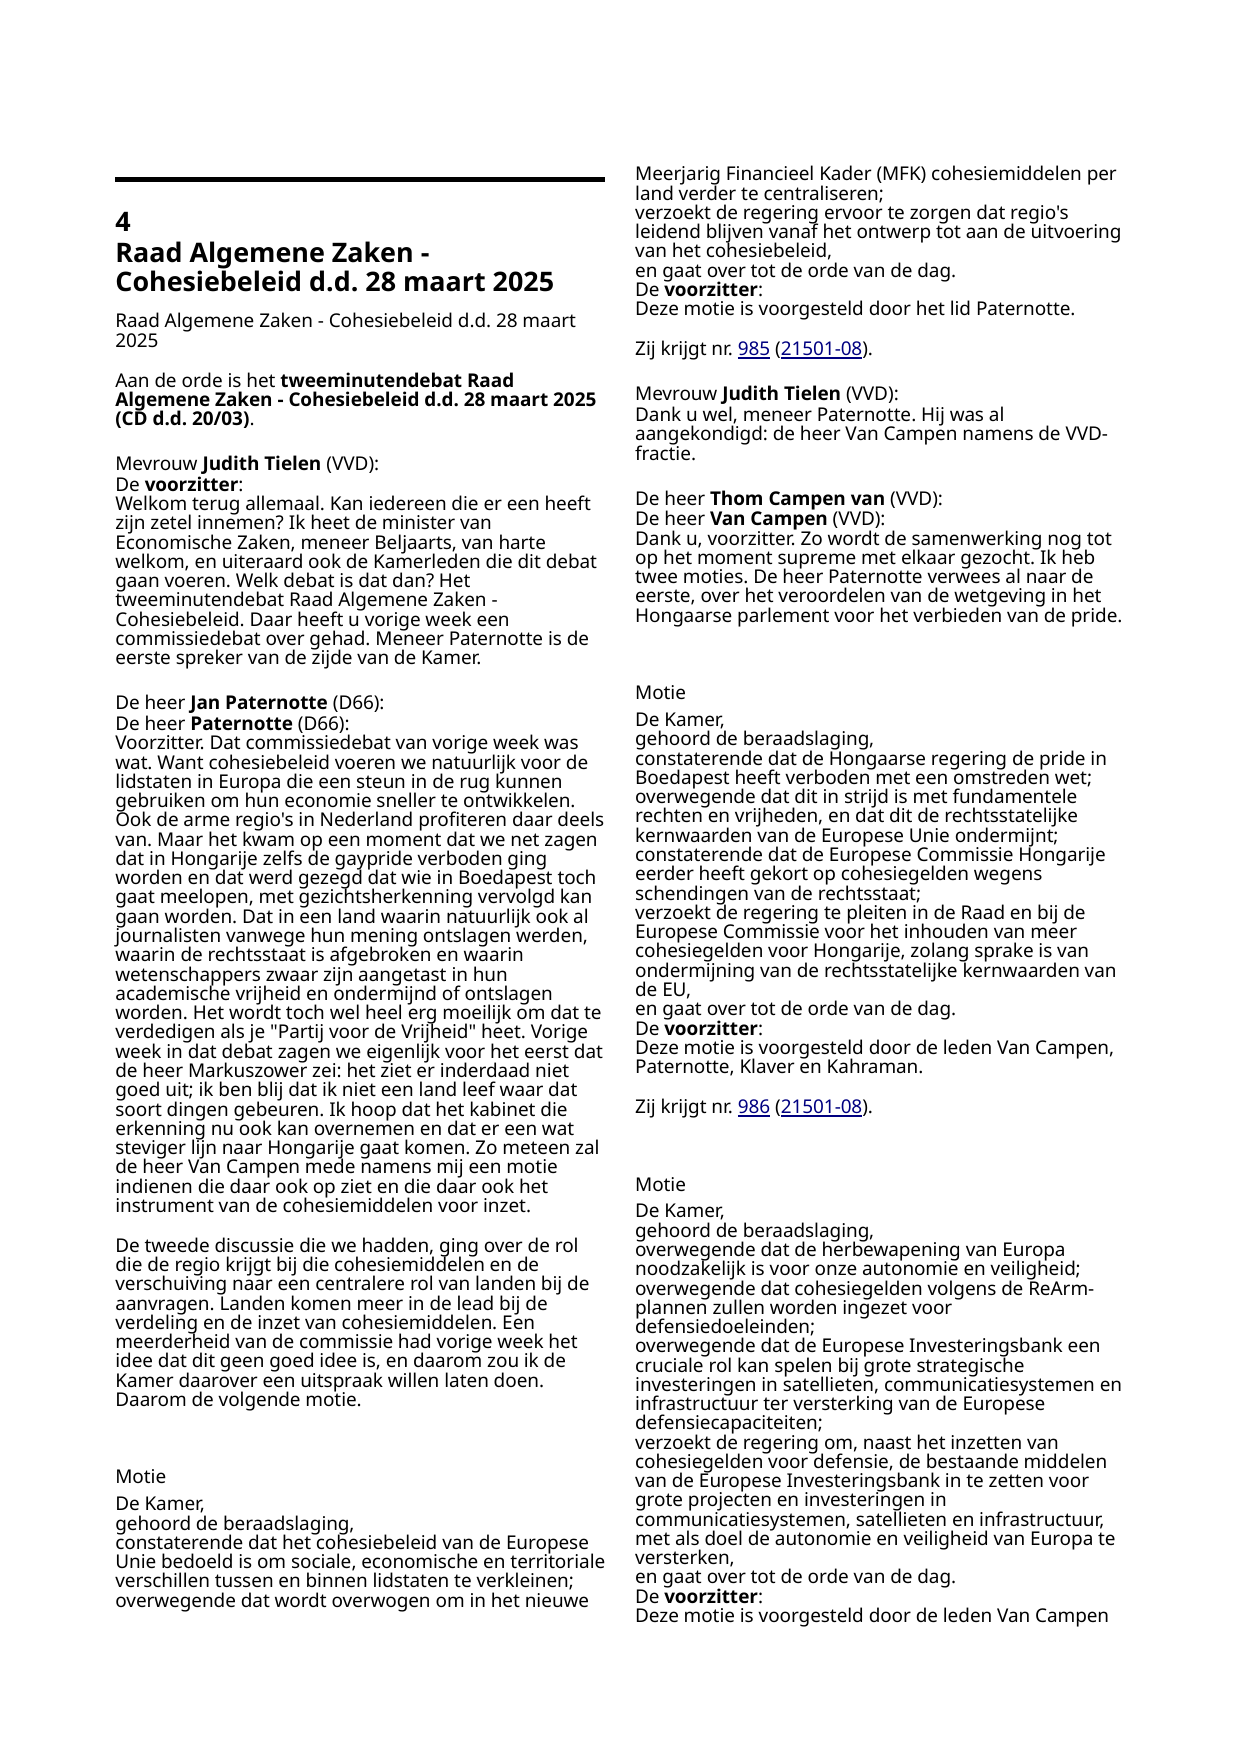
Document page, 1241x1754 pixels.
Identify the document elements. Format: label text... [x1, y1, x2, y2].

text De Kamer, [115, 1495, 605, 1515]
text Meerjarig Financieel Kader (MFK) cohesiemiddelen per land verder te centraliseren; [635, 165, 1125, 204]
text constaterende dat het cohesiebeleid van de Europese Unie bedoeld is om sociale, economische en territoriale verschillen tussen en binnen lidstaten te verkleinen; [115, 1534, 605, 1592]
text De voorzitter: [635, 1588, 1125, 1607]
text Motie [115, 1464, 605, 1489]
text Voorzitter. Dat commissiedebat van vorige week was wat. Want cohesiebeleid voeren we natuurlijk voor de lidstaten in Europa die een steun in de rug kunnen gebruiken om hun economie sneller te ontwikkelen. Ook de arme regio's in Nederland profiteren daar deels van. Maar het kwam op een moment dat we net zagen dat in Hongarije zelfs de gaypride verboden ging worden en dat werd gezegd dat wie in Boedapest toch gaat meelopen, met gezichtsherkenning vervolgd kan gaan worden. Dat in een land waarin natuurlijk ook al journalisten vanwege hun mening ontslagen werden, waarin de rechtsstaat is afgebroken en waarin wetenschappers zwaar zijn aangetast in hun academische vrijheid en ondermijnd of ontslagen worden. Het wordt toch wel heel erg moeilijk om dat te verdedigen als je "Partij voor de Vrijheid" heet. Vorige week in dat debat zagen we eigenlijk voor het eerst dat de heer Markuszower zei: het ziet er inderdaad niet goed uit; ik ben blij dat ik niet een land leef waar dat soort dingen gebeuren. Ik hoop dat het kabinet die erkenning nu ook kan overnemen en dat er een wat steviger lijn naar Hongarije gaat komen. Zo meteen zal de heer Van Campen mede namens mij een motie indienen die daar ook op ziet en die daar ook het instrument van de cohesiemiddelen voor inzet. [115, 734, 605, 1216]
text gehoord de beraadslaging, [115, 1515, 605, 1534]
text De heer Jan Paternotte (D66): [115, 689, 605, 715]
text verzoekt de regering te pleiten in de Raad en bij de Europese Commissie voor het inhouden van meer cohesiegelden voor Hongarije, zolang sprake is van ondermijning van de rechtsstatelijke kernwaarden van de EU, [635, 904, 1125, 1000]
text en gaat over tot de orde van de dag. [635, 262, 1125, 281]
text Deze motie is voorgesteld door de leden Van Campen, Paternotte, Klaver en Kahraman. [635, 1039, 1125, 1077]
text De Kamer, [635, 1202, 1125, 1222]
text gehoord de beraadslaging, [635, 730, 1125, 750]
text Zij krijgt nr. 985 (21501-08). [635, 340, 1125, 359]
text De voorzitter: [635, 1019, 1125, 1039]
text De Kamer, [635, 711, 1125, 730]
text 4 [115, 203, 605, 239]
text en gaat over tot de orde van de dag. [635, 1000, 1125, 1019]
text Welkom terug allemaal. Kan iedereen die er een heeft zijn zetel innemen? Ik heet de minister van Economische Zaken, meneer Beljaarts, van harte welkom, en uiteraard ook de Kamerleden die dit debat gaan voeren. Welk debat is dat dan? Het tweeminutendebat Raad Algemene Zaken - Cohesiebeleid. Daar heeft u vorige week een commissiedebat over gehad. Meneer Paternotte is de eerste spreker van de zijde van de Kamer. [115, 495, 605, 668]
text Raad Algemene Zaken - Cohesiebeleid d.d. 28 maart 2025 [115, 239, 605, 312]
text De heer Paternotte (D66): [115, 715, 605, 734]
text verzoekt de regering ervoor te zorgen dat regio's leidend blijven vanaf het ontwerp tot aan de uitvoering van het cohesiebeleid, [635, 204, 1125, 262]
text constaterende dat de Europese Commissie Hongarije eerder heeft gekort op cohesiegelden wegens schendingen van de rechtsstaat; [635, 846, 1125, 904]
text overwegende dat de herbewapening van Europa noodzakelijk is voor onze autonomie en veiligheid; [635, 1241, 1125, 1279]
text De heer Van Campen (VVD): [635, 510, 1125, 530]
text De heer Thom Campen van (VVD): [635, 485, 1125, 510]
text en gaat over tot de orde van de dag. [635, 1568, 1125, 1588]
text constaterende dat de Hongaarse regering de pride in Boedapest heeft verboden met een omstreden wet; [635, 750, 1125, 788]
text gehoord de beraadslaging, [635, 1222, 1125, 1241]
text De voorzitter: [635, 281, 1125, 300]
text overwegende dat dit in strijd is met fundamentele rechten en vrijheden, en dat dit de rechtsstatelijke kernwaarden van de Europese Unie ondermijnt; [635, 788, 1125, 846]
text Deze motie is voorgesteld door de leden Van Campen [635, 1607, 1125, 1626]
text De voorzitter: [115, 476, 605, 495]
text overwegende dat wordt overwogen om in het nieuwe [115, 1592, 605, 1611]
text Motie [635, 1171, 1125, 1196]
text De tweede discussie die we hadden, ging over de rol die de regio krijgt bij die cohesiemiddelen en de verschuiving naar een centralere rol van landen bij de aanvragen. Landen komen meer in de lead bij de verdeling en de inzet van cohesiemiddelen. Een meerderheid van de commissie had vorige week het idee dat dit geen goed idee is, en daarom zou ik de Kamer daarover een uitspraak willen laten doen. Daarom de volgende motie. [115, 1237, 605, 1410]
text Dank u wel, meneer Paternotte. Hij was al aangekondigd: de heer Van Campen namens de VVD-fractie. [635, 406, 1125, 464]
text Aan de orde is het tweeminutendebat Raad Algemene Zaken - Cohesiebeleid d.d. 28 maart 2025 (CD d.d. 20/03). [115, 372, 605, 429]
text verzoekt de regering om, naast het inzetten van cohesiegelden voor defensie, de bestaande middelen van de Europese Investeringsbank in te zetten voor grote projecten en investeringen in communicatiesystemen, satellieten en infrastructuur, met als doel de autonomie en veiligheid van Europa te versterken, [635, 1434, 1125, 1568]
text overwegende dat cohesiegelden volgens de ReArm-plannen zullen worden ingezet voor defensiedoeleinden; [635, 1279, 1125, 1337]
text Motie [635, 679, 1125, 705]
text Mevrouw Judith Tielen (VVD): [115, 450, 605, 476]
text Dank u, voorzitter. Zo wordt de samenwerking nog tot op het moment supreme met elkaar gezocht. Ik heb twee moties. De heer Paternotte verwees al naar de eerste, over het veroordelen van de wetgeving in het Hongaarse parlement voor het verbieden van de pride. [635, 530, 1125, 626]
text Raad Algemene Zaken - Cohesiebeleid d.d. 28 maart 2025 [115, 312, 605, 351]
text Zij krijgt nr. 986 (21501-08). [635, 1098, 1125, 1117]
text overwegende dat de Europese Investeringsbank een cruciale rol kan spelen bij grote strategische investeringen in satellieten, communicatiesystemen en infrastructuur ter versterking van de Europese defensiecapaciteiten; [635, 1337, 1125, 1434]
text Mevrouw Judith Tielen (VVD): [635, 380, 1125, 406]
text Deze motie is voorgesteld door het lid Paternotte. [635, 300, 1125, 319]
